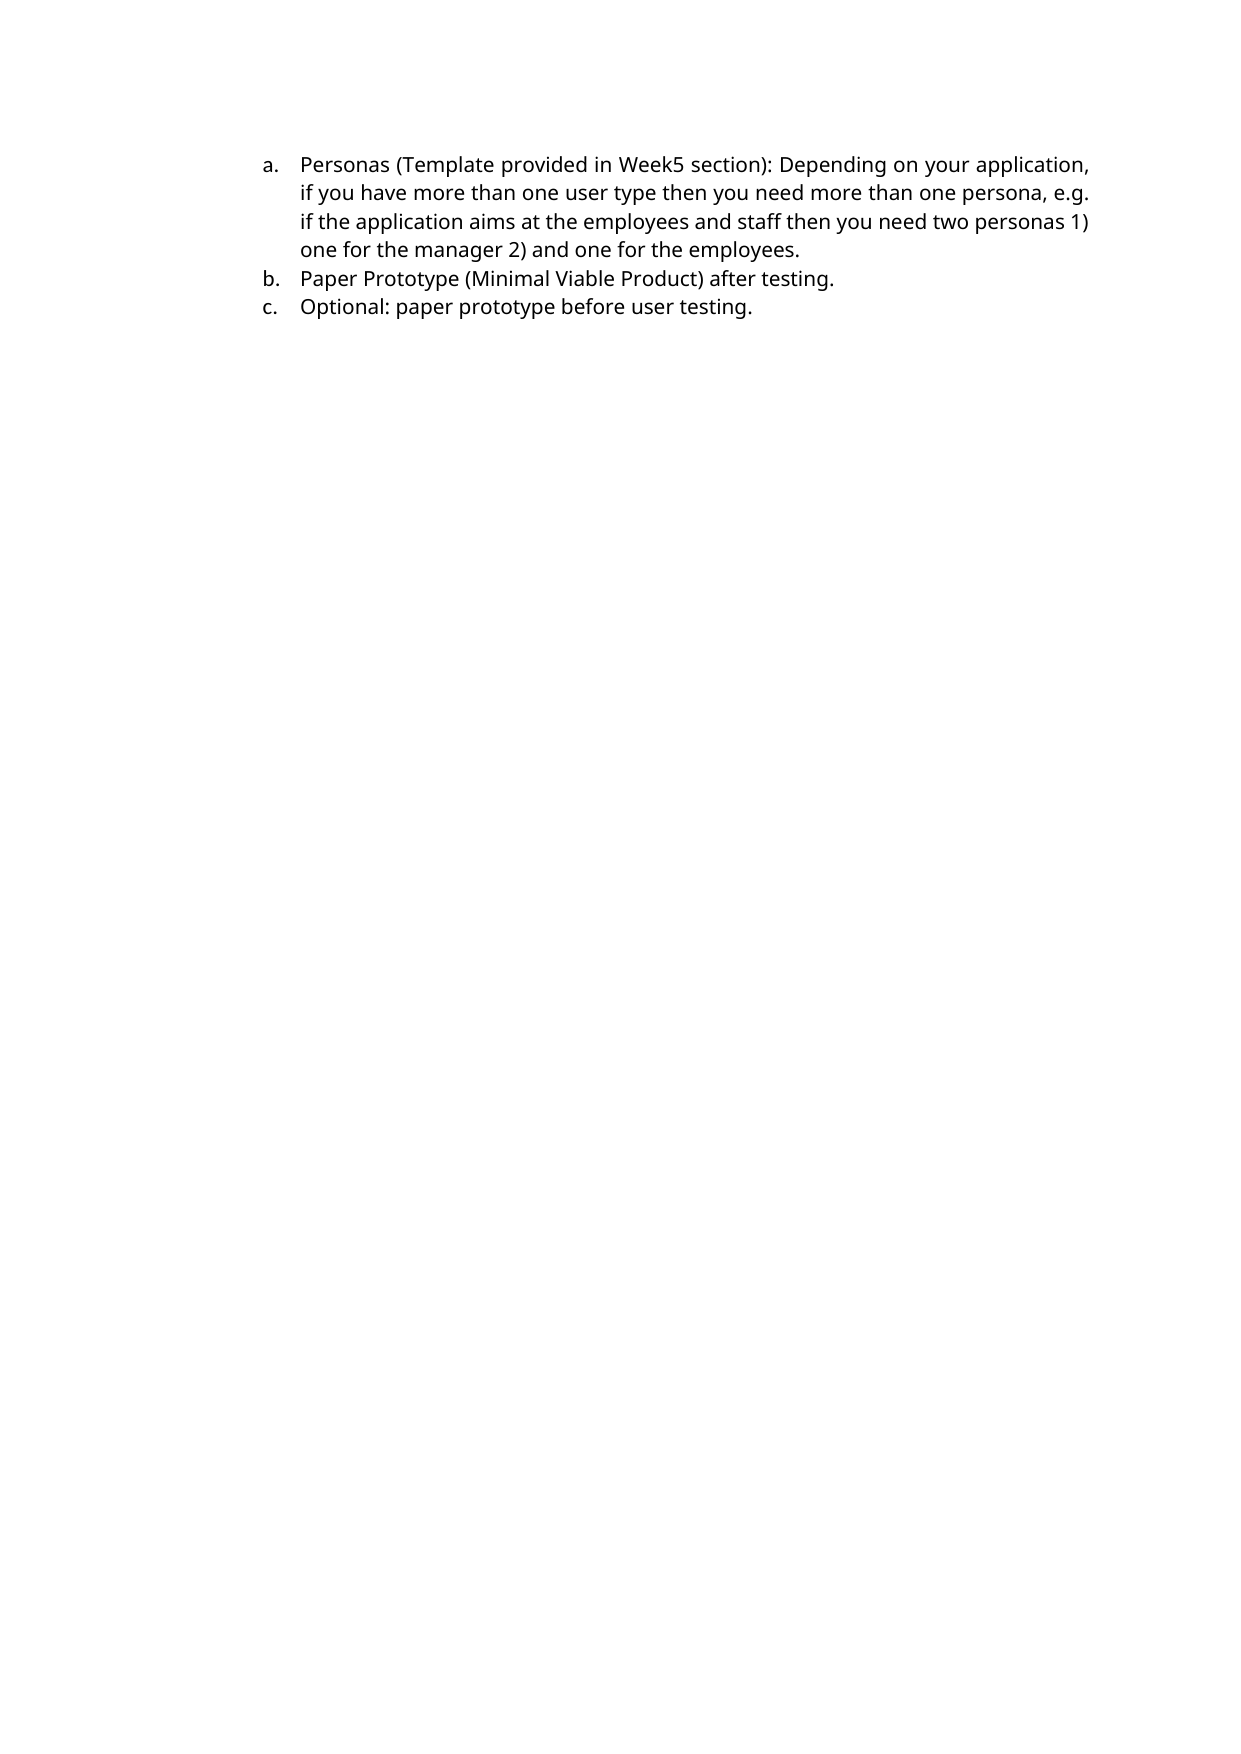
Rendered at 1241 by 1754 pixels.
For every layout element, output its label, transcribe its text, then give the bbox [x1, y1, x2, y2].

list Personas (Template provided in Week5 section): Depending on your application, if you have more than one user type then you need more than one persona, e.g. if the application aims at the employees and staff then you need two personas 1) one for the manager 2) and one for the employees. [262, 150, 1090, 264]
list Paper Prototype (Minimal Viable Product) after testing. [262, 264, 1090, 292]
list Optional: paper prototype before user testing. [262, 292, 1090, 321]
